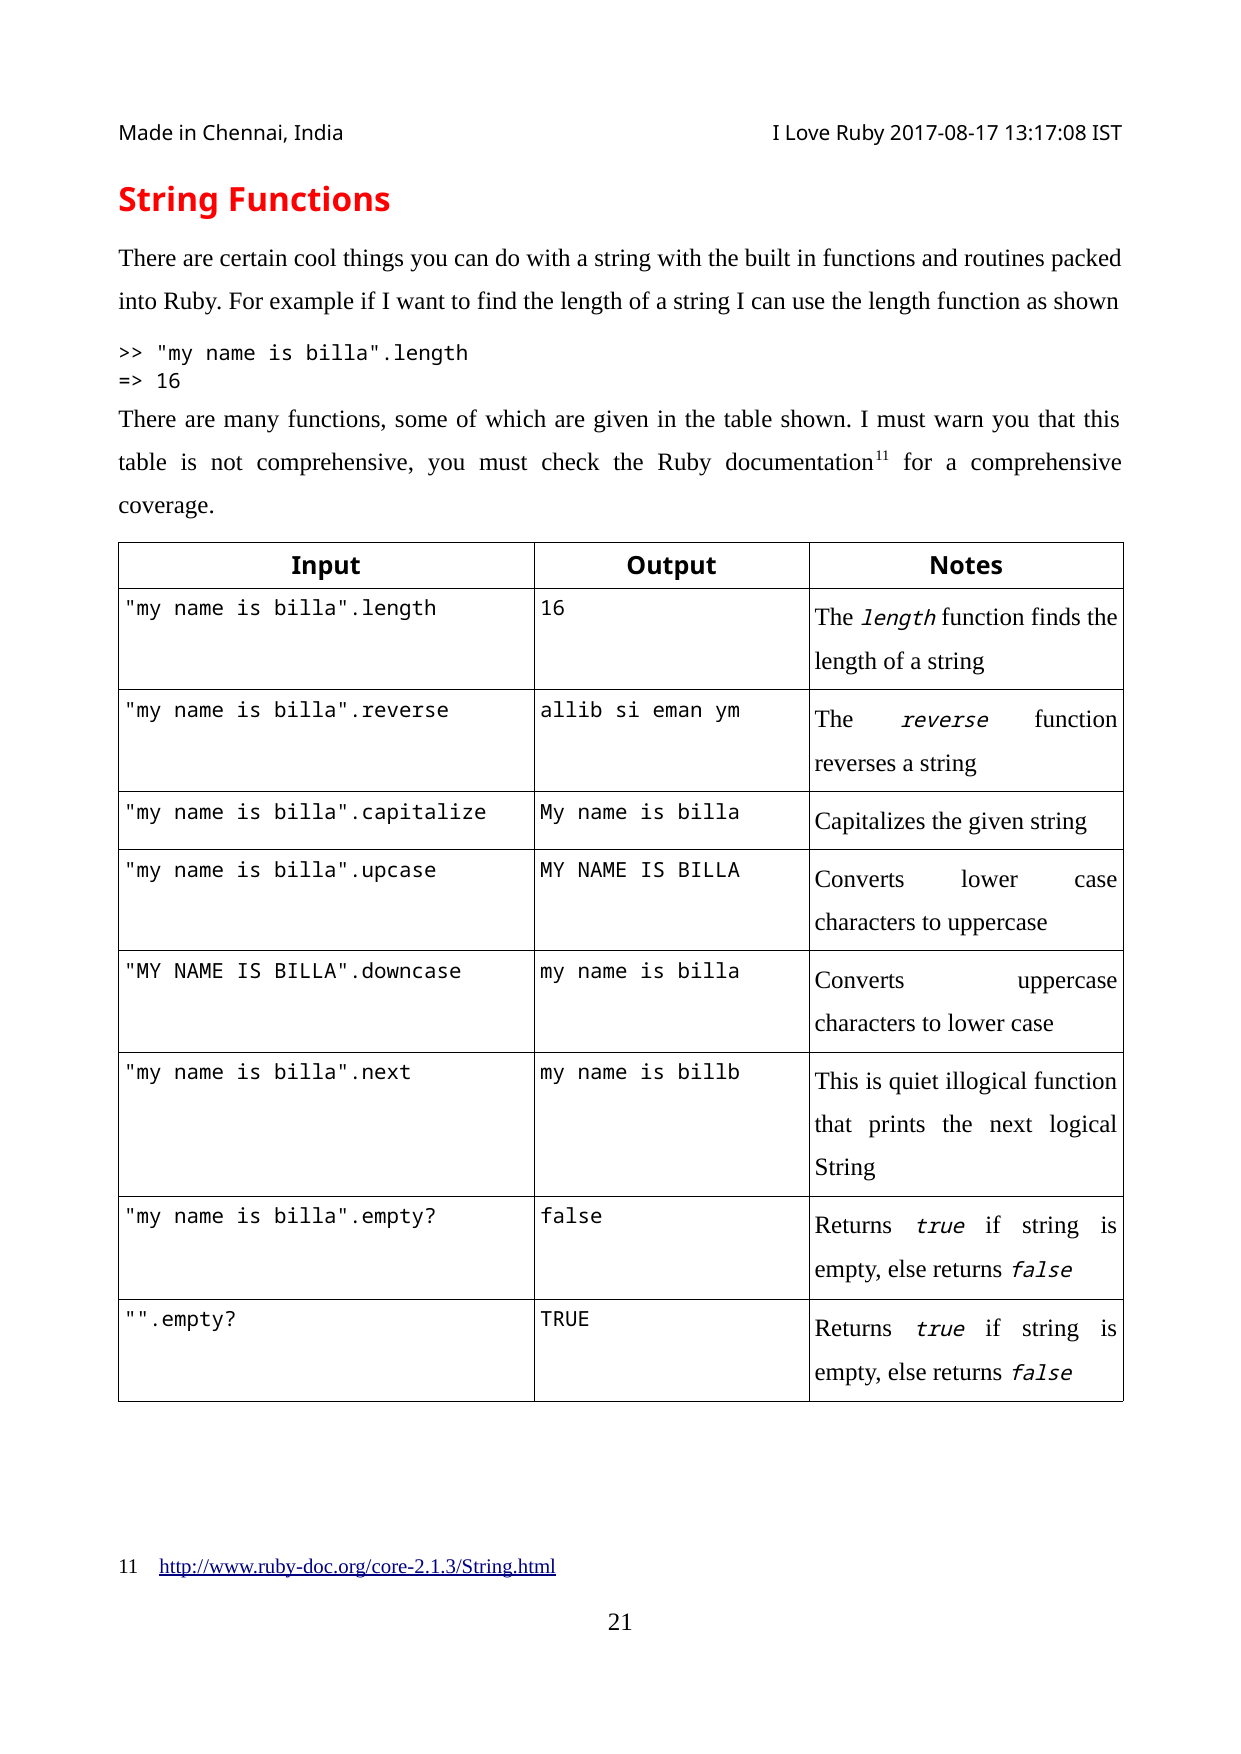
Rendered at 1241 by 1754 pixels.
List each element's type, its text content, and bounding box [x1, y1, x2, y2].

table_header Input [119, 543, 534, 587]
text => 16 [118, 366, 1122, 395]
table_cell The length function finds the length of a string [810, 589, 1123, 689]
table_header Notes [810, 543, 1123, 587]
table_cell The reverse function reverses a string [810, 690, 1123, 791]
table_cell "my name is billa".upcase [119, 850, 534, 950]
table_cell Capitalizes the given string [810, 792, 1123, 849]
table_cell "my name is billa".capitalize [119, 792, 534, 849]
subtitle String Functions [118, 176, 1122, 221]
table_cell Converts uppercase characters to lower case [810, 951, 1123, 1052]
table_cell "MY NAME IS BILLA".downcase [119, 951, 534, 1052]
table_cell MY NAME IS BILLA [535, 850, 809, 950]
table_cell 16 [535, 589, 809, 689]
table_cell "my name is billa".reverse [119, 690, 534, 791]
table_cell Returns true if string is empty, else returns false [810, 1197, 1123, 1298]
table_cell my name is billb [535, 1053, 809, 1196]
text >> "my name is billa".length [118, 338, 1122, 366]
text There are certain cool things you can do with a string with the built in functions and routines packed into Ruby. For example if I want to find the length of a string I can use the length function as shown [118, 243, 1122, 315]
table_cell Converts lower case characters to uppercase [810, 850, 1123, 950]
table_cell allib si eman ym [535, 690, 809, 791]
table_cell "my name is billa".next [119, 1053, 534, 1196]
table_cell "my name is billa".empty? [119, 1197, 534, 1298]
table_cell false [535, 1197, 809, 1298]
table_cell "".empty? [119, 1300, 534, 1401]
table_cell TRUE [535, 1300, 809, 1401]
table_cell my name is billa [535, 951, 809, 1052]
table_cell "my name is billa".length [119, 589, 534, 689]
text There are many functions, some of which are given in the table shown. I must warn you that this table is not comprehensive, you must check the Ruby documentation for a comprehensive coverage. [118, 404, 1122, 519]
table_cell This is quiet illogical function that prints the next logical String [810, 1053, 1123, 1196]
text http://www.ruby-doc.org/core-2.1.3/String.html [118, 1553, 1122, 1578]
table_cell Returns true if string is empty, else returns false [810, 1300, 1123, 1401]
table_header Output [535, 543, 809, 587]
table_cell My name is billa [535, 792, 809, 849]
